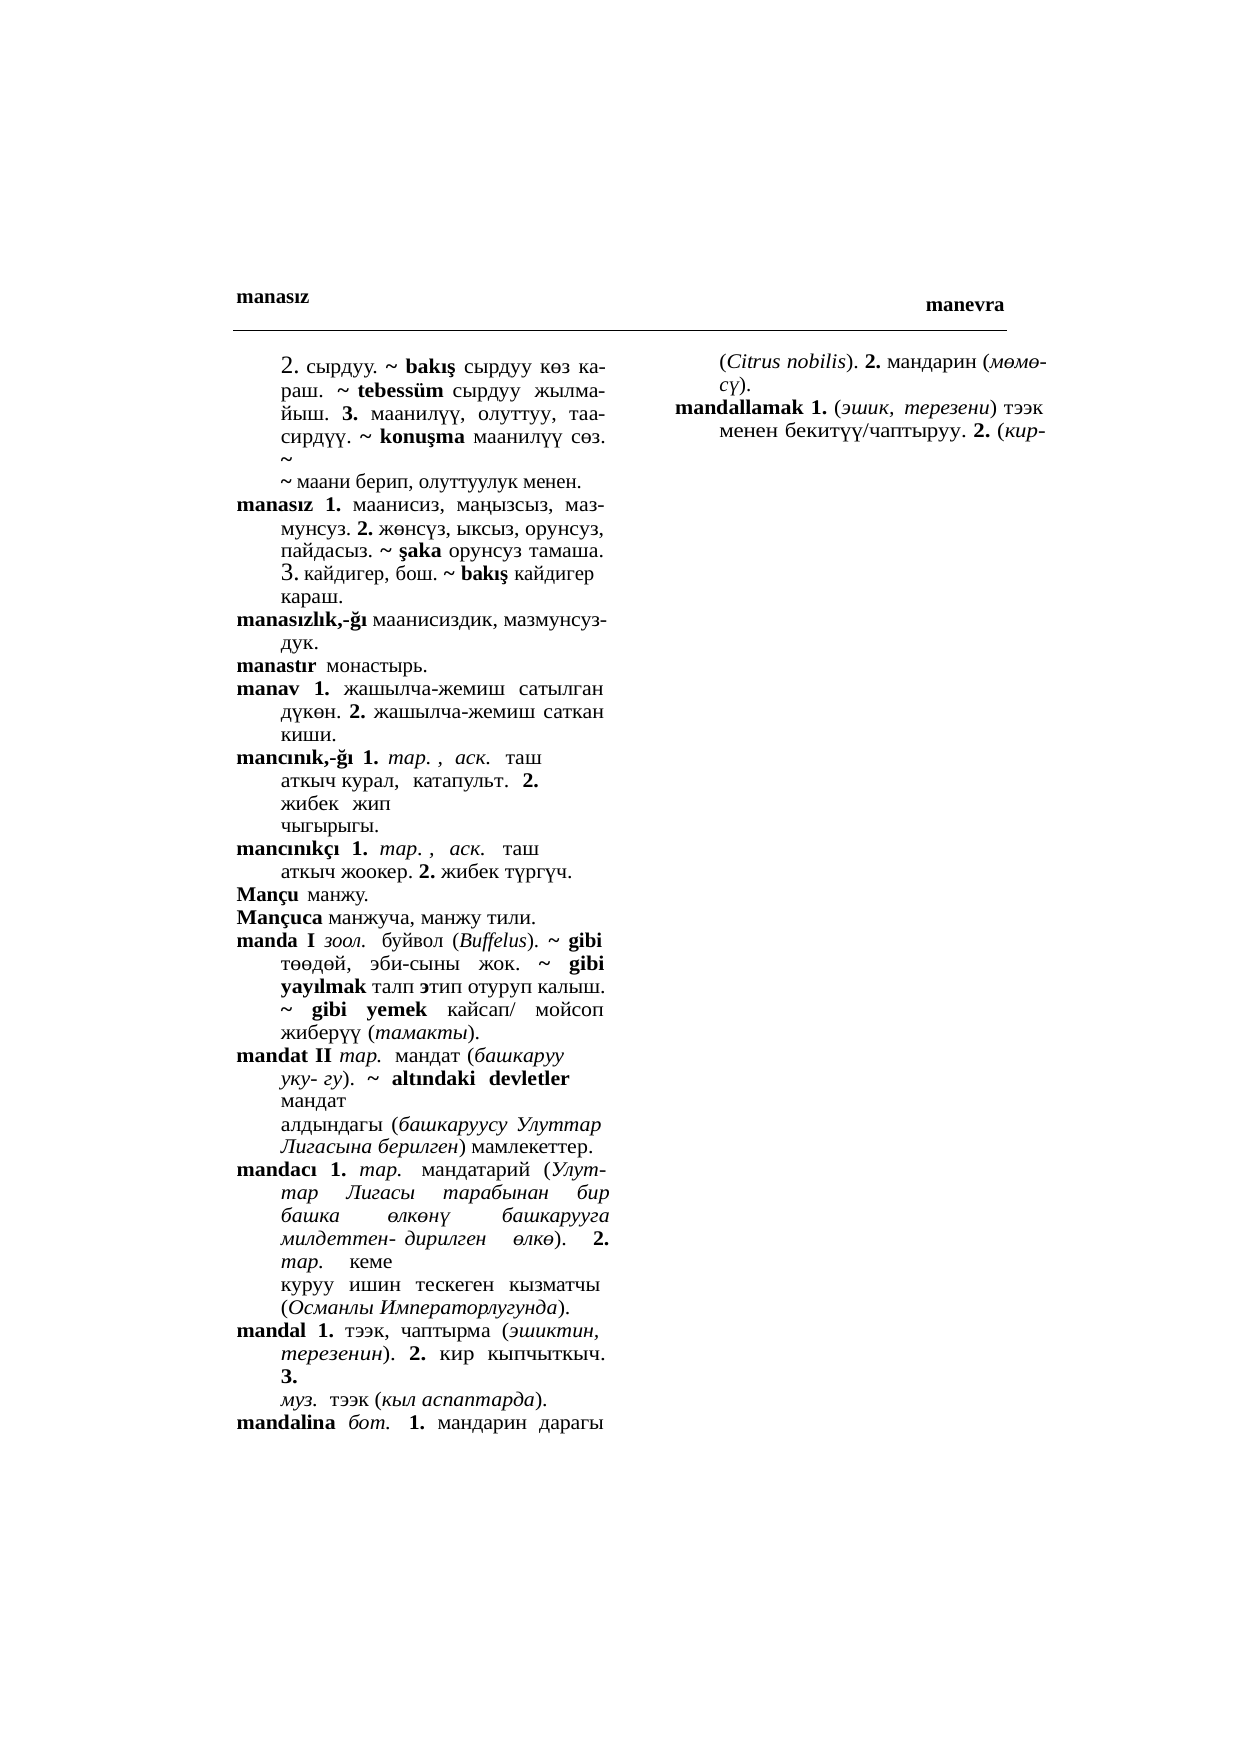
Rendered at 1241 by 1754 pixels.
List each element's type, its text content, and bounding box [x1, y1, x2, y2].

text менен бекитүү/чаптыруу. 2. (кир- [719, 419, 1065, 442]
text manasız [236, 284, 309, 308]
text manda I зоол. буйвол (Buffelus). ~ gibi [236, 929, 609, 952]
text manevra [926, 292, 1065, 316]
text төөдөй, эби-сыны жок. ~ gibi yayılmak талп этип отуруп калыш. [281, 952, 606, 998]
text mandal 1. тээк, чаптырма (эшиктин, [236, 1319, 609, 1342]
text куруу ишин тескеген кызматчы [281, 1273, 606, 1296]
list кайдигер, бош. ~ bakış кайдигер [281, 562, 606, 585]
text manasız 1. маанисиз, маңызсыз, маз- [236, 493, 609, 516]
text mancınık,-ğı 1. тар. , аск. таш аткыч курал, катапульт. 2. жибек жип [236, 746, 606, 814]
text жиберүү (тамакты). [281, 1021, 481, 1044]
text тар Лигасы тарабынан бир башка өлкөнү башкарууга милдеттен- дирилген өлкө). 2. тар. кеме [281, 1181, 609, 1273]
text муз. тээк (кыл аспаптарда). [281, 1388, 548, 1411]
text сү). [719, 373, 770, 396]
text manasızlık,-ğı маанисиздик, мазмунсуз- дук. [236, 608, 609, 654]
text ~ маани берип, олуттуулук менен. [281, 471, 585, 493]
text чыгырыгы. [281, 814, 384, 837]
text (Citrus nobilis). 2. мандарин (мөмө- [719, 350, 1065, 373]
text мунсуз. 2. жөнсүз, ыксыз, орунсуз, пайдасыз. ~ şaka орунсуз тамаша. [281, 517, 609, 562]
text ~ gibi yemek кайсап/ мойсоп [281, 998, 606, 1021]
text mandat II тар. мандат (башкаруу уку- гу). ~ altındaki devletler мандат [236, 1044, 609, 1112]
text manav 1. жашылча-жемиш сатылган дүкөн. 2. жашылча-жемиш саткан [236, 677, 606, 723]
text manastır монастырь. [236, 654, 609, 677]
text терезенин). 2. кир кыпчыткыч. 3. [281, 1342, 606, 1388]
text mandallamak 1. (эшик, терезени) тээк [675, 396, 1065, 419]
text алдындагы (башкаруусу Улуттар Лигасына берилген) мамлекеттер. [281, 1113, 606, 1158]
text киши. [281, 723, 338, 746]
text mancınıkçı 1. тар. , аск. таш аткыч жоокер. 2. жибек түргүч. [236, 837, 606, 883]
text Mançu манжу. [236, 883, 606, 906]
text (Османлы Императорлугунда). [281, 1296, 573, 1319]
text караш. [281, 585, 344, 608]
text mandalina бот. 1. мандарин дарагы [236, 1411, 609, 1434]
list сырдуу. ~ bakış сырдуу көз ка- раш. ~ tebessüm сырдуу жылма- йыш. 3. маанилүү, олуттуу, таа- сирдүү. ~ konuşma маанилүү сөз. ~ [281, 350, 606, 471]
text Mançuca манжуча, манжу тили. [236, 906, 606, 929]
text mandacı 1. тар. мандатарий (Улут- [236, 1158, 609, 1181]
